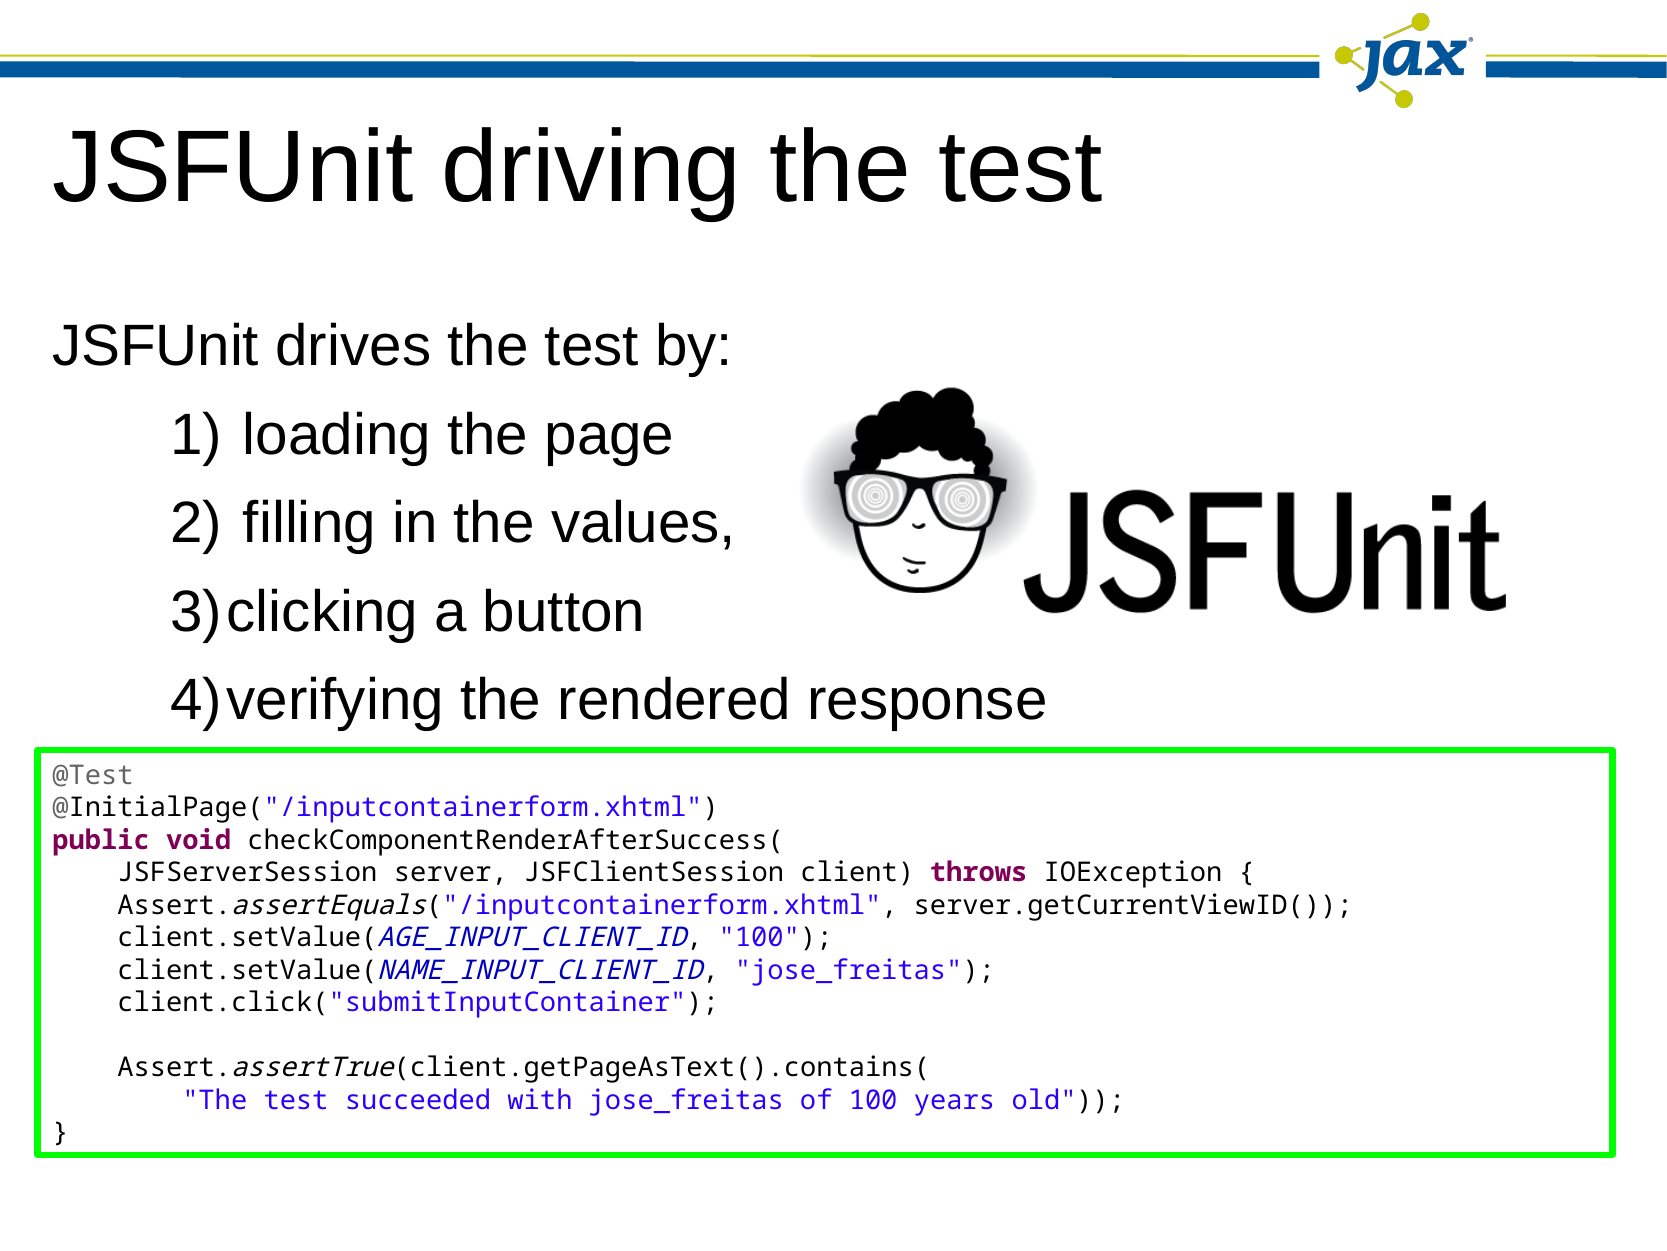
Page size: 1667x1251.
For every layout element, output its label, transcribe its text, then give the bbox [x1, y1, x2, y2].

picture [787, 364, 1535, 648]
picture [1335, 13, 1473, 91]
list JSFUnit drives the test by: loading the page filling in the values, clicking a button verifying the rendered response [37, 300, 1613, 747]
title JSFUnit driving the test [37, 91, 1651, 230]
text_box @Test @InitialPage("/inputcontainerform.xhtml") public void checkComponentRenderAfterSuccess( JSFServerSession server, JSFClientSession client) throws IOException { Assert.assertEquals("/inputcontainerform.xhtml", server.getCurrentViewID()); client.setValue(AGE_INPUT_CLIENT_ID, "100"); client.setValue(NAME_INPUT_CLIENT_ID, "jose_freitas"); client.click("submitInputContainer"); Assert.assertTrue(client.getPageAsText().contains( "The test succeeded with jose_freitas of 100 years old")); } [37, 750, 1613, 1155]
